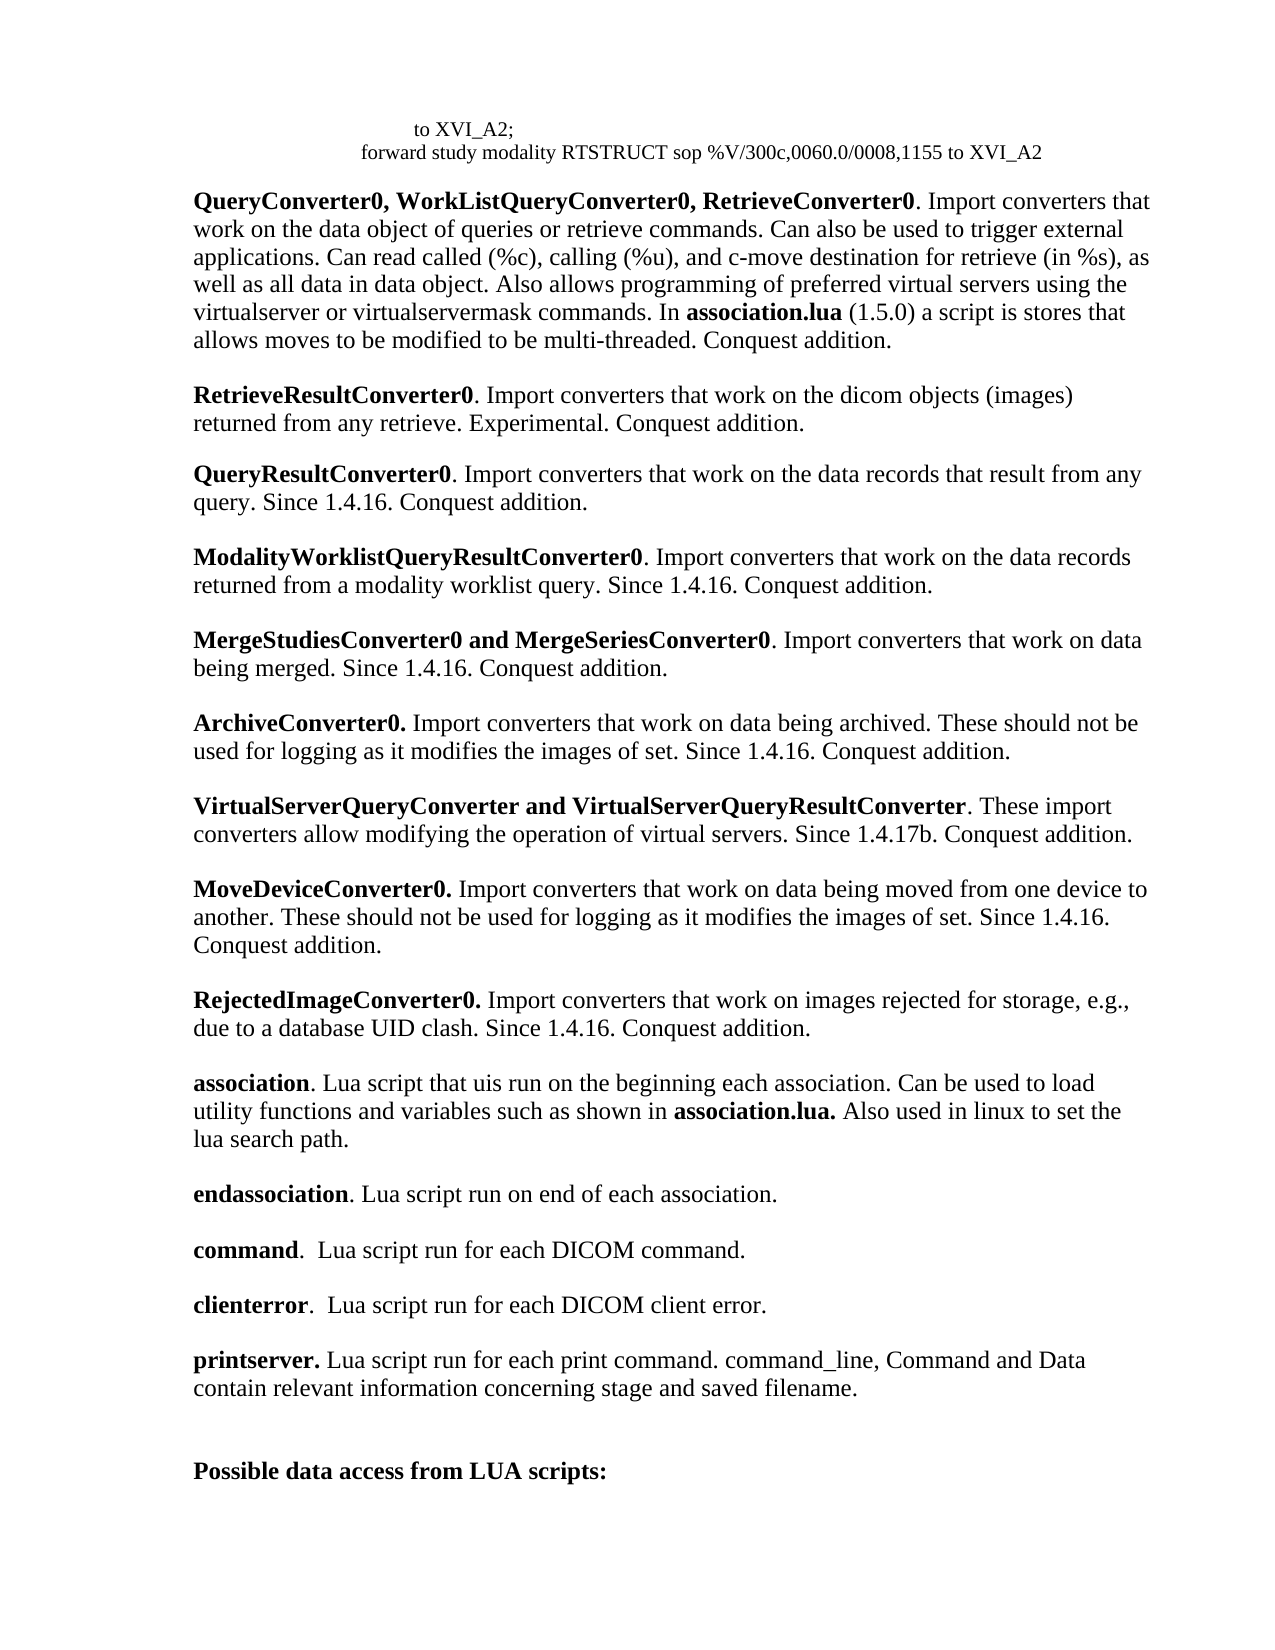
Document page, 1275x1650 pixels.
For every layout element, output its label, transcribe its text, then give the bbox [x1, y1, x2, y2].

text RetrieveResultConverter0. Import converters that work on the dicom objects (images) returned from any retrieve. Experimental. Conquest addition. [193, 381, 1157, 437]
text RejectedImageConverter0. Import converters that work on images rejected for storage, e.g., due to a database UID clash. Since 1.4.16. Conquest addition. [193, 986, 1157, 1042]
text association. Lua script that uis run on the beginning each association. Can be used to load utility functions and variables such as shown in association.lua. Also used in linux to set the lua search path. [193, 1069, 1157, 1153]
text VirtualServerQueryConverter and VirtualServerQueryResultConverter. These import converters allow modifying the operation of virtual servers. Since 1.4.17b. Conquest addition. [193, 792, 1157, 848]
text printserver. Lua script run for each print command. command_line, Command and Data contain relevant information concerning stage and saved filename. [193, 1347, 1157, 1402]
text command. Lua script run for each DICOM command. [193, 1236, 1157, 1263]
text Possible data access from LUA scripts: [193, 1457, 1157, 1485]
text being merged. Since 1.4.16. Conquest addition. [193, 654, 1157, 682]
text ArchiveConverter0. Import converters that work on data being archived. These should not be used for logging as it modifies the images of set. Since 1.4.16. Conquest addition. [193, 709, 1157, 765]
text QueryResultConverter0. Import converters that work on the data records that result from any query. Since 1.4.16. Conquest addition. [193, 460, 1157, 515]
text to XVI_A2; [118, 118, 1157, 141]
text clienterror. Lua script run for each DICOM client error. [193, 1291, 1157, 1319]
text forward study modality RTSTRUCT sop %V/300c,0060.0/0008,1155 to XVI_A2 [118, 141, 1157, 164]
text endassociation. Lua script run on end of each association. [193, 1180, 1157, 1208]
text MergeStudiesConverter0 and MergeSeriesConverter0. Import converters that work on data [193, 626, 1157, 654]
text QueryConverter0, WorkListQueryConverter0, RetrieveConverter0. Import converters that work on the data object of queries or retrieve commands. Can also be used to trigger external applications. Can read called (%c), calling (%u), and c-move destination for retrieve (in %s), as well as all data in data object. Also allows programming of preferred virtual servers using the virtualserver or virtualservermask commands. In association.lua (1.5.0) a script is stores that allows moves to be modified to be multi-threaded. Conquest addition. [193, 187, 1157, 354]
text ModalityWorklistQueryResultConverter0. Import converters that work on the data records returned from a modality worklist query. Since 1.4.16. Conquest addition. [193, 543, 1157, 598]
text MoveDeviceConverter0. Import converters that work on data being moved from one device to another. These should not be used for logging as it modifies the images of set. Since 1.4.16. Conquest addition. [193, 876, 1157, 959]
